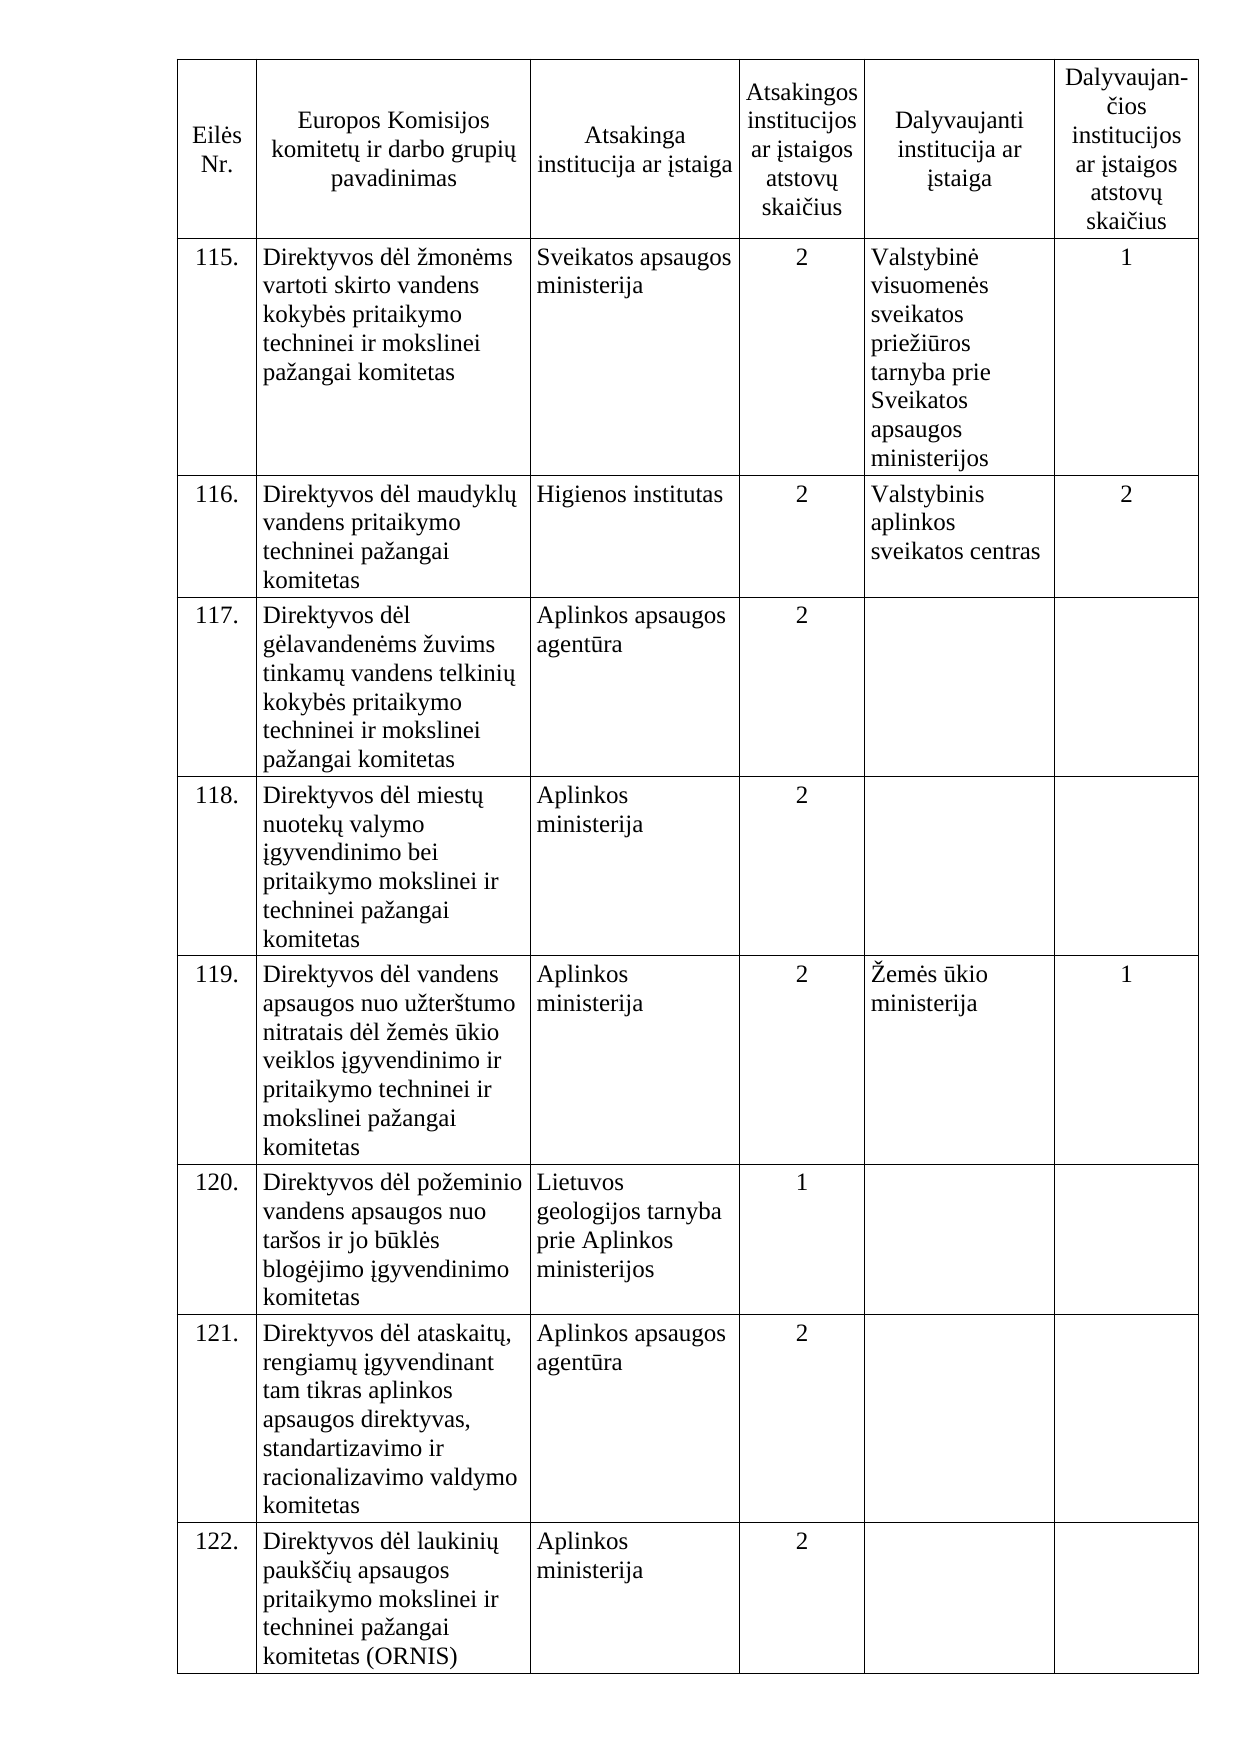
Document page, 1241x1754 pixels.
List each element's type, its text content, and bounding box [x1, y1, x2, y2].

table_cell Direktyvos dėl vandens apsaugos nuo užterštumo nitratais dėl žemės ūkio veiklos įgyvendinimo ir pritaikymo techninei ir mokslinei pažangai komitetas [257, 956, 530, 1163]
table_cell 118. [178, 777, 256, 955]
table_cell Aplinkos apsaugos agentūra [531, 598, 739, 776]
table_cell 117. [178, 598, 256, 776]
table_cell Aplinkos apsaugos agentūra [531, 1315, 739, 1522]
table_cell [865, 598, 1054, 776]
table_cell Higienos institutas [531, 476, 739, 597]
table_cell 1 [740, 1165, 864, 1314]
table_cell 115. [178, 239, 256, 475]
table_cell 1 [1055, 956, 1198, 1163]
table_cell 122. [178, 1523, 256, 1673]
table_cell Sveikatos apsaugos ministerija [531, 239, 739, 475]
table_header Europos Komisijos komitetų ir darbo grupių pavadinimas [257, 60, 530, 238]
table_cell [865, 1523, 1054, 1673]
table_cell Lietuvos geologijos tarnyba prie Aplinkos ministerijos [531, 1165, 739, 1314]
table_header Dalyvaujanti institucija ar įstaiga [865, 60, 1054, 238]
table_cell 2 [740, 777, 864, 955]
table_cell Direktyvos dėl maudyklų vandens pritaikymo techninei pažangai komitetas [257, 476, 530, 597]
table_cell 2 [740, 1315, 864, 1522]
table_cell [865, 1315, 1054, 1522]
table_cell 2 [740, 598, 864, 776]
table_cell 121. [178, 1315, 256, 1522]
table_cell Žemės ūkio ministerija [865, 956, 1054, 1163]
table_cell [1055, 598, 1198, 776]
table_cell Direktyvos dėl laukinių paukščių apsaugos pritaikymo mokslinei ir techninei pažangai komitetas (ORNIS) [257, 1523, 530, 1673]
table_cell Direktyvos dėl miestų nuotekų valymo įgyvendinimo bei pritaikymo mokslinei ir techninei pažangai komitetas [257, 777, 530, 955]
table_cell 1 [1055, 239, 1198, 475]
table_cell [1055, 1315, 1198, 1522]
table_cell 2 [740, 956, 864, 1163]
table_header Dalyvaujan-čios institucijos ar įstaigos atstovų skaičius [1055, 60, 1198, 238]
table_cell [1055, 1165, 1198, 1314]
table_cell Direktyvos dėl ataskaitų, rengiamų įgyvendinant tam tikras aplinkos apsaugos direktyvas, standartizavimo ir racionalizavimo valdymo komitetas [257, 1315, 530, 1522]
table_header Atsakingos institucijos ar įstaigos atstovų skaičius [740, 60, 864, 238]
table_cell 119. [178, 956, 256, 1163]
table_cell [1055, 777, 1198, 955]
table_cell Direktyvos dėl požeminio vandens apsaugos nuo taršos ir jo būklės blogėjimo įgyvendinimo komitetas [257, 1165, 530, 1314]
table_cell Valstybinė visuomenės sveikatos priežiūros tarnyba prie Sveikatos apsaugos ministerijos [865, 239, 1054, 475]
table_cell [865, 777, 1054, 955]
table_cell Valstybinis aplinkos sveikatos centras [865, 476, 1054, 597]
table_cell 2 [740, 239, 864, 475]
table_cell Aplinkos ministerija [531, 1523, 739, 1673]
table_cell 2 [740, 476, 864, 597]
table_cell [865, 1165, 1054, 1314]
table_cell 120. [178, 1165, 256, 1314]
table_cell 2 [740, 1523, 864, 1673]
table_cell Aplinkos ministerija [531, 956, 739, 1163]
table_cell Direktyvos dėl gėlavandenėms žuvims tinkamų vandens telkinių kokybės pritaikymo techninei ir mokslinei pažangai komitetas [257, 598, 530, 776]
table_header Eilės Nr. [178, 60, 256, 238]
table_header Atsakinga institucija ar įstaiga [531, 60, 739, 238]
table_cell 2 [1055, 476, 1198, 597]
table_cell Direktyvos dėl žmonėms vartoti skirto vandens kokybės pritaikymo techninei ir mokslinei pažangai komitetas [257, 239, 530, 475]
table_cell [1055, 1523, 1198, 1673]
table_cell Aplinkos ministerija [531, 777, 739, 955]
table_cell 116. [178, 476, 256, 597]
